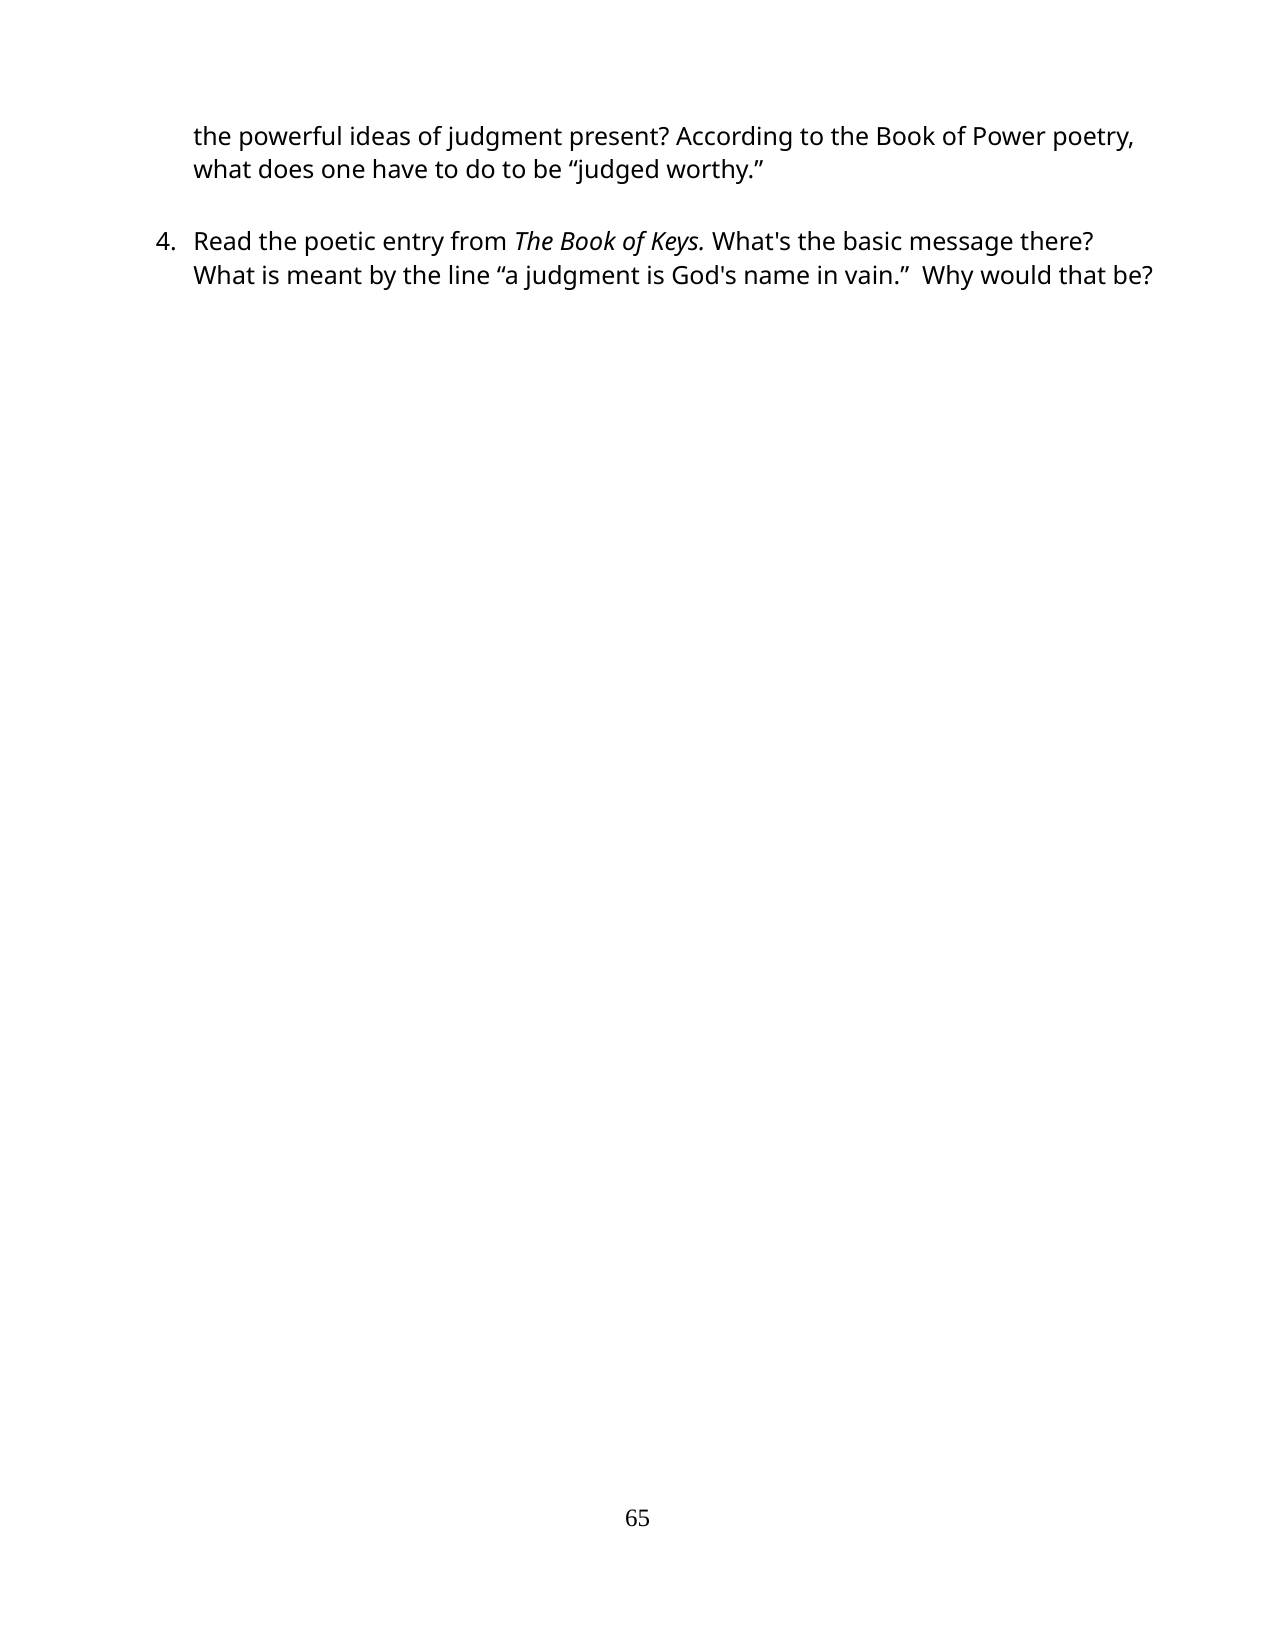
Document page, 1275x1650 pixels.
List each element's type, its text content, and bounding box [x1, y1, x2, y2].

list the powerful ideas of judgment present? According to the Book of Power poetry, what does one have to do to be “judged worthy.” [156, 118, 1157, 186]
list Read the poetic entry from The Book of Keys. What's the basic message there? What is meant by the line “a judgment is God's name in vain.” Why would that be? [156, 224, 1157, 292]
